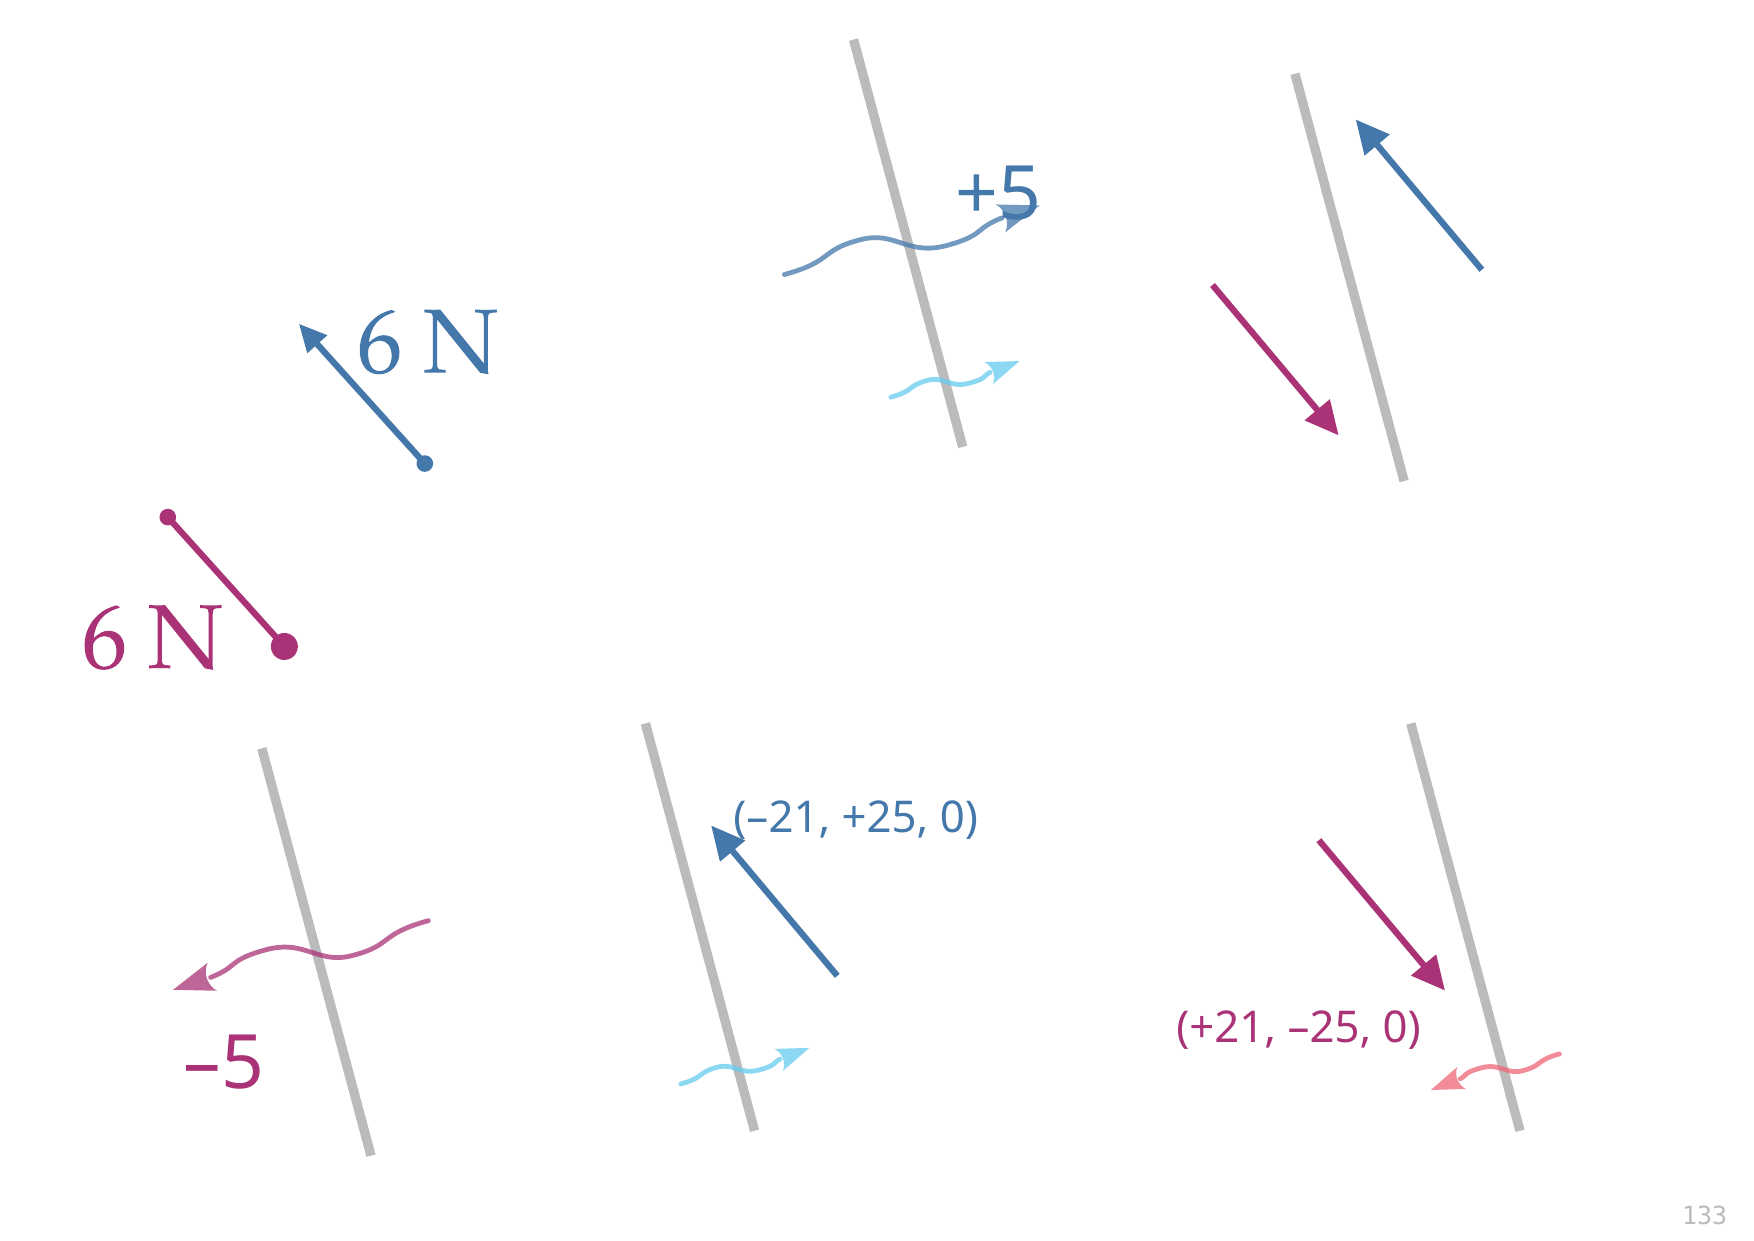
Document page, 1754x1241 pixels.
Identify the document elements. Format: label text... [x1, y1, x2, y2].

text_box [359, 309, 400, 375]
text_box [424, 309, 497, 375]
text_box (+21, –25, 0) [1161, 982, 1423, 1049]
text_box [84, 605, 125, 670]
text_box +5 [940, 121, 1054, 219]
text_box [149, 605, 222, 670]
text_box (–21, +25, 0) [718, 771, 1007, 838]
text_box –5 [169, 990, 274, 1088]
